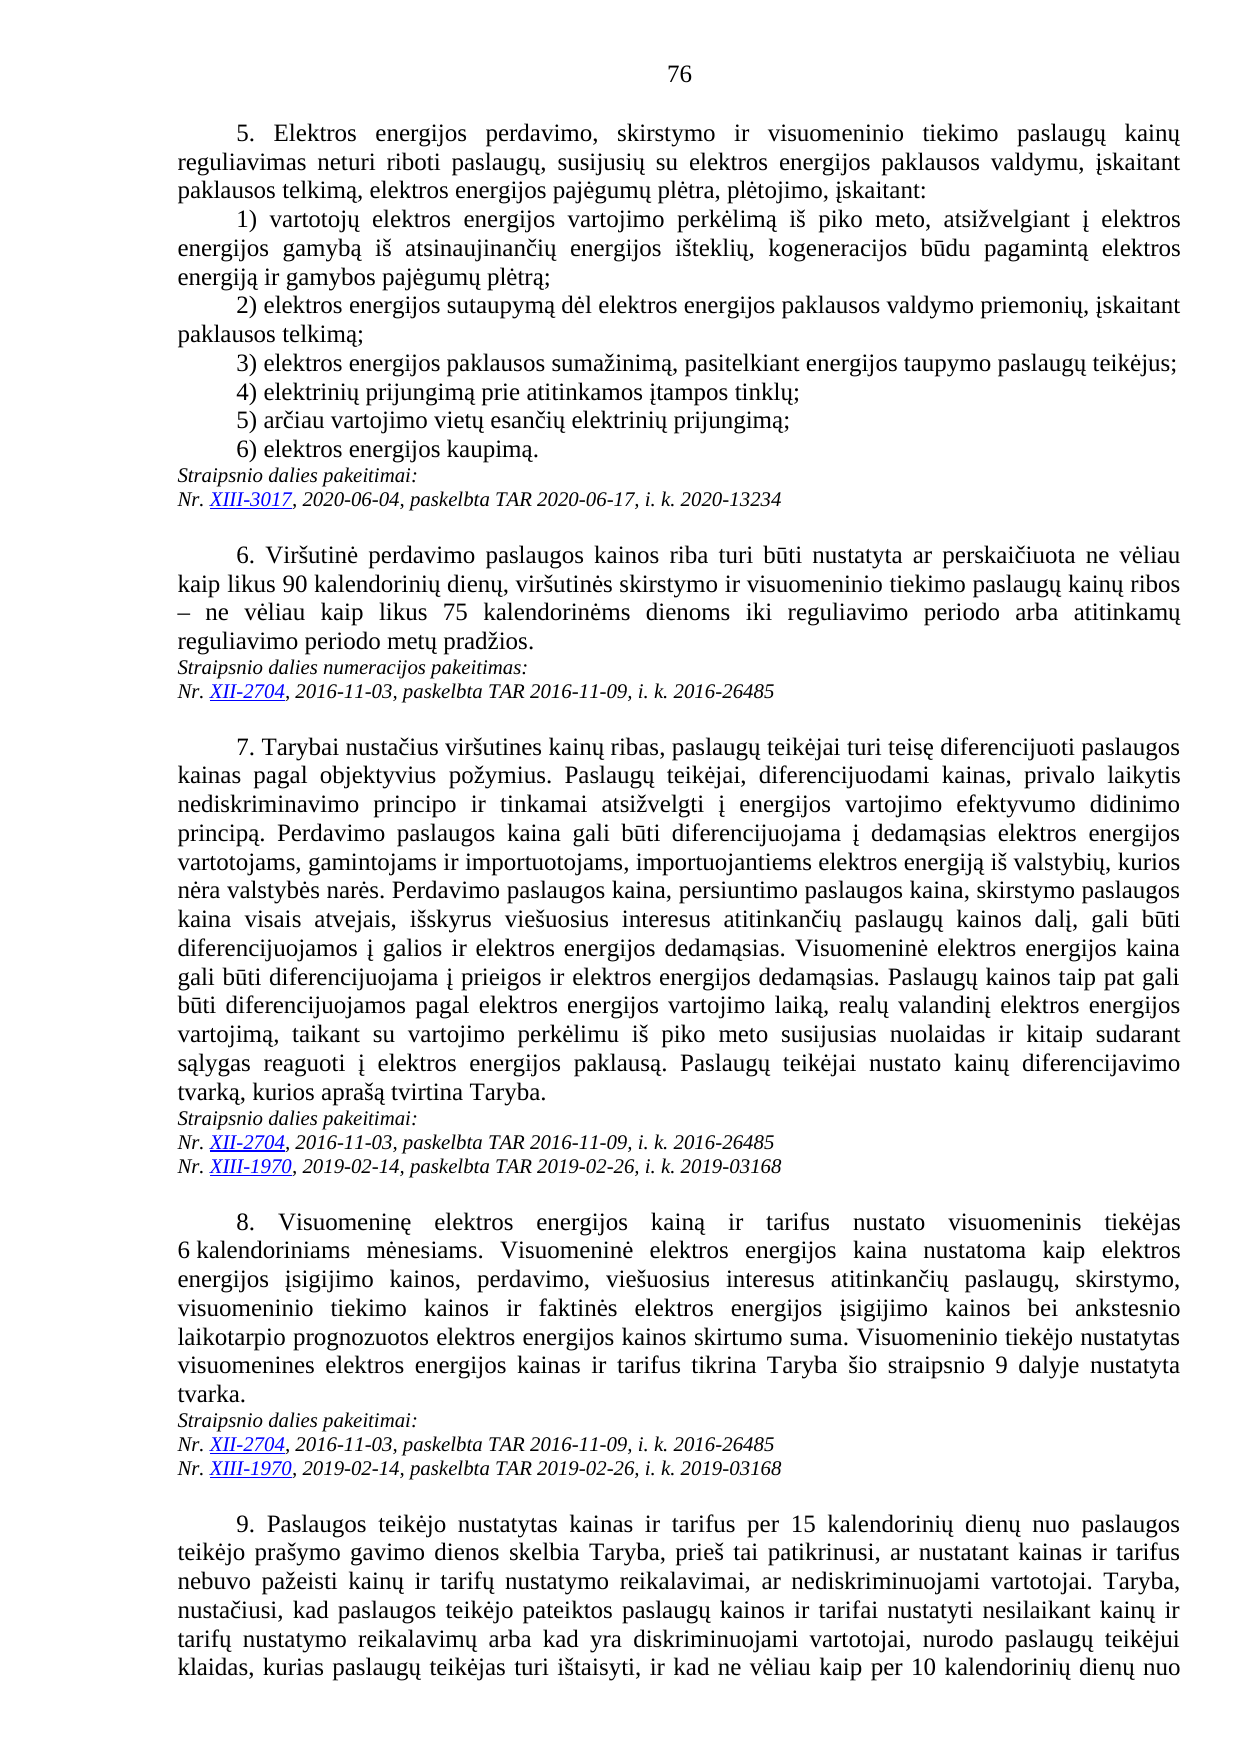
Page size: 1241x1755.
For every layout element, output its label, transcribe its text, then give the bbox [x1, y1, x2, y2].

text 5. Elektros energijos perdavimo, skirstymo ir visuomeninio tiekimo paslaugų kainų reguliavimas neturi riboti paslaugų, susijusių su elektros energijos paklausos valdymu, įskaitant paklausos telkimą, elektros energijos pajėgumų plėtra, plėtojimo, įskaitant: [177, 118, 1181, 204]
text Nr. XII-2704, 2016-11-03, paskelbta TAR 2016-11-09, i. k. 2016-26485 [177, 679, 1181, 703]
text Straipsnio dalies pakeitimai: [177, 463, 1181, 487]
text 6. Viršutinė perdavimo paslaugos kainos riba turi būti nustatyta ar perskaičiuota ne vėliau kaip likus 90 kalendorinių dienų, viršutinės skirstymo ir visuomeninio tiekimo paslaugų kainų ribos – ne vėliau kaip likus 75 kalendorinėms dienoms iki reguliavimo periodo arba atitinkamų reguliavimo periodo metų pradžios. [177, 540, 1181, 655]
text Nr. XII-2704, 2016-11-03, paskelbta TAR 2016-11-09, i. k. 2016-26485 [177, 1432, 1181, 1456]
text Straipsnio dalies pakeitimai: [177, 1106, 1181, 1130]
text Nr. XIII-1970, 2019-02-14, paskelbta TAR 2019-02-26, i. k. 2019-03168 [177, 1154, 1181, 1178]
text Straipsnio dalies numeracijos pakeitimas: [177, 655, 1181, 679]
text Nr. XII-2704, 2016-11-03, paskelbta TAR 2016-11-09, i. k. 2016-26485 [177, 1130, 1181, 1154]
text 6) elektros energijos kaupimą. [177, 434, 1181, 463]
text 9. Paslaugos teikėjo nustatytas kainas ir tarifus per 15 kalendorinių dienų nuo paslaugos teikėjo prašymo gavimo dienos skelbia Taryba, prieš tai patikrinusi, ar nustatant kainas ir tarifus nebuvo pažeisti kainų ir tarifų nustatymo reikalavimai, ar nediskriminuojami vartotojai. Taryba, nustačiusi, kad paslaugos teikėjo pateiktos paslaugų kainos ir tarifai nustatyti nesilaikant kainų ir tarifų nustatymo reikalavimų arba kad yra diskriminuojami vartotojai, nurodo paslaugų teikėjui klaidas, kurias paslaugų teikėjas turi ištaisyti, ir kad ne vėliau kaip per 10 kalendorinių dienų nuo [177, 1509, 1181, 1681]
text 3) elektros energijos paklausos sumažinimą, pasitelkiant energijos taupymo paslaugų teikėjus; [177, 348, 1181, 377]
text 5) arčiau vartojimo vietų esančių elektrinių prijungimą; [177, 406, 1181, 434]
text 1) vartotojų elektros energijos vartojimo perkėlimą iš piko meto, atsižvelgiant į elektros energijos gamybą iš atsinaujinančių energijos išteklių, kogeneracijos būdu pagamintą elektros energiją ir gamybos pajėgumų plėtrą; [177, 204, 1181, 291]
text Straipsnio dalies pakeitimai: [177, 1408, 1181, 1432]
text 4) elektrinių prijungimą prie atitinkamos įtampos tinklų; [177, 377, 1181, 406]
text Nr. XIII-1970, 2019-02-14, paskelbta TAR 2019-02-26, i. k. 2019-03168 [177, 1456, 1181, 1480]
text 8. Visuomeninę elektros energijos kainą ir tarifus nustato visuomeninis tiekėjas 6 kalendoriniams mėnesiams. Visuomeninė elektros energijos kaina nustatoma kaip elektros energijos įsigijimo kainos, perdavimo, viešuosius interesus atitinkančių paslaugų, skirstymo, visuomeninio tiekimo kainos ir faktinės elektros energijos įsigijimo kainos bei ankstesnio laikotarpio prognozuotos elektros energijos kainos skirtumo suma. Visuomeninio tiekėjo nustatytas visuomenines elektros energijos kainas ir tarifus tikrina Taryba šio straipsnio 9 dalyje nustatyta tvarka. [177, 1207, 1181, 1408]
text Nr. XIII-3017, 2020-06-04, paskelbta TAR 2020-06-17, i. k. 2020-13234 [177, 487, 1181, 511]
text 2) elektros energijos sutaupymą dėl elektros energijos paklausos valdymo priemonių, įskaitant paklausos telkimą; [177, 291, 1181, 348]
text 7. Tarybai nustačius viršutines kainų ribas, paslaugų teikėjai turi teisę diferencijuoti paslaugos kainas pagal objektyvius požymius. Paslaugų teikėjai, diferencijuodami kainas, privalo laikytis nediskriminavimo principo ir tinkamai atsižvelgti į energijos vartojimo efektyvumo didinimo principą. Perdavimo paslaugos kaina gali būti diferencijuojama į dedamąsias elektros energijos vartotojams, gamintojams ir importuotojams, importuojantiems elektros energiją iš valstybių, kurios nėra valstybės narės. Perdavimo paslaugos kaina, persiuntimo paslaugos kaina, skirstymo paslaugos kaina visais atvejais, išskyrus viešuosius interesus atitinkančių paslaugų kainos dalį, gali būti diferencijuojamos į galios ir elektros energijos dedamąsias. Visuomeninė elektros energijos kaina gali būti diferencijuojama į prieigos ir elektros energijos dedamąsias. Paslaugų kainos taip pat gali būti diferencijuojamos pagal elektros energijos vartojimo laiką, realų valandinį elektros energijos vartojimą, taikant su vartojimo perkėlimu iš piko meto susijusias nuolaidas ir kitaip sudarant sąlygas reaguoti į elektros energijos paklausą. Paslaugų teikėjai nustato kainų diferencijavimo tvarką, kurios aprašą tvirtina Taryba. [177, 732, 1181, 1106]
